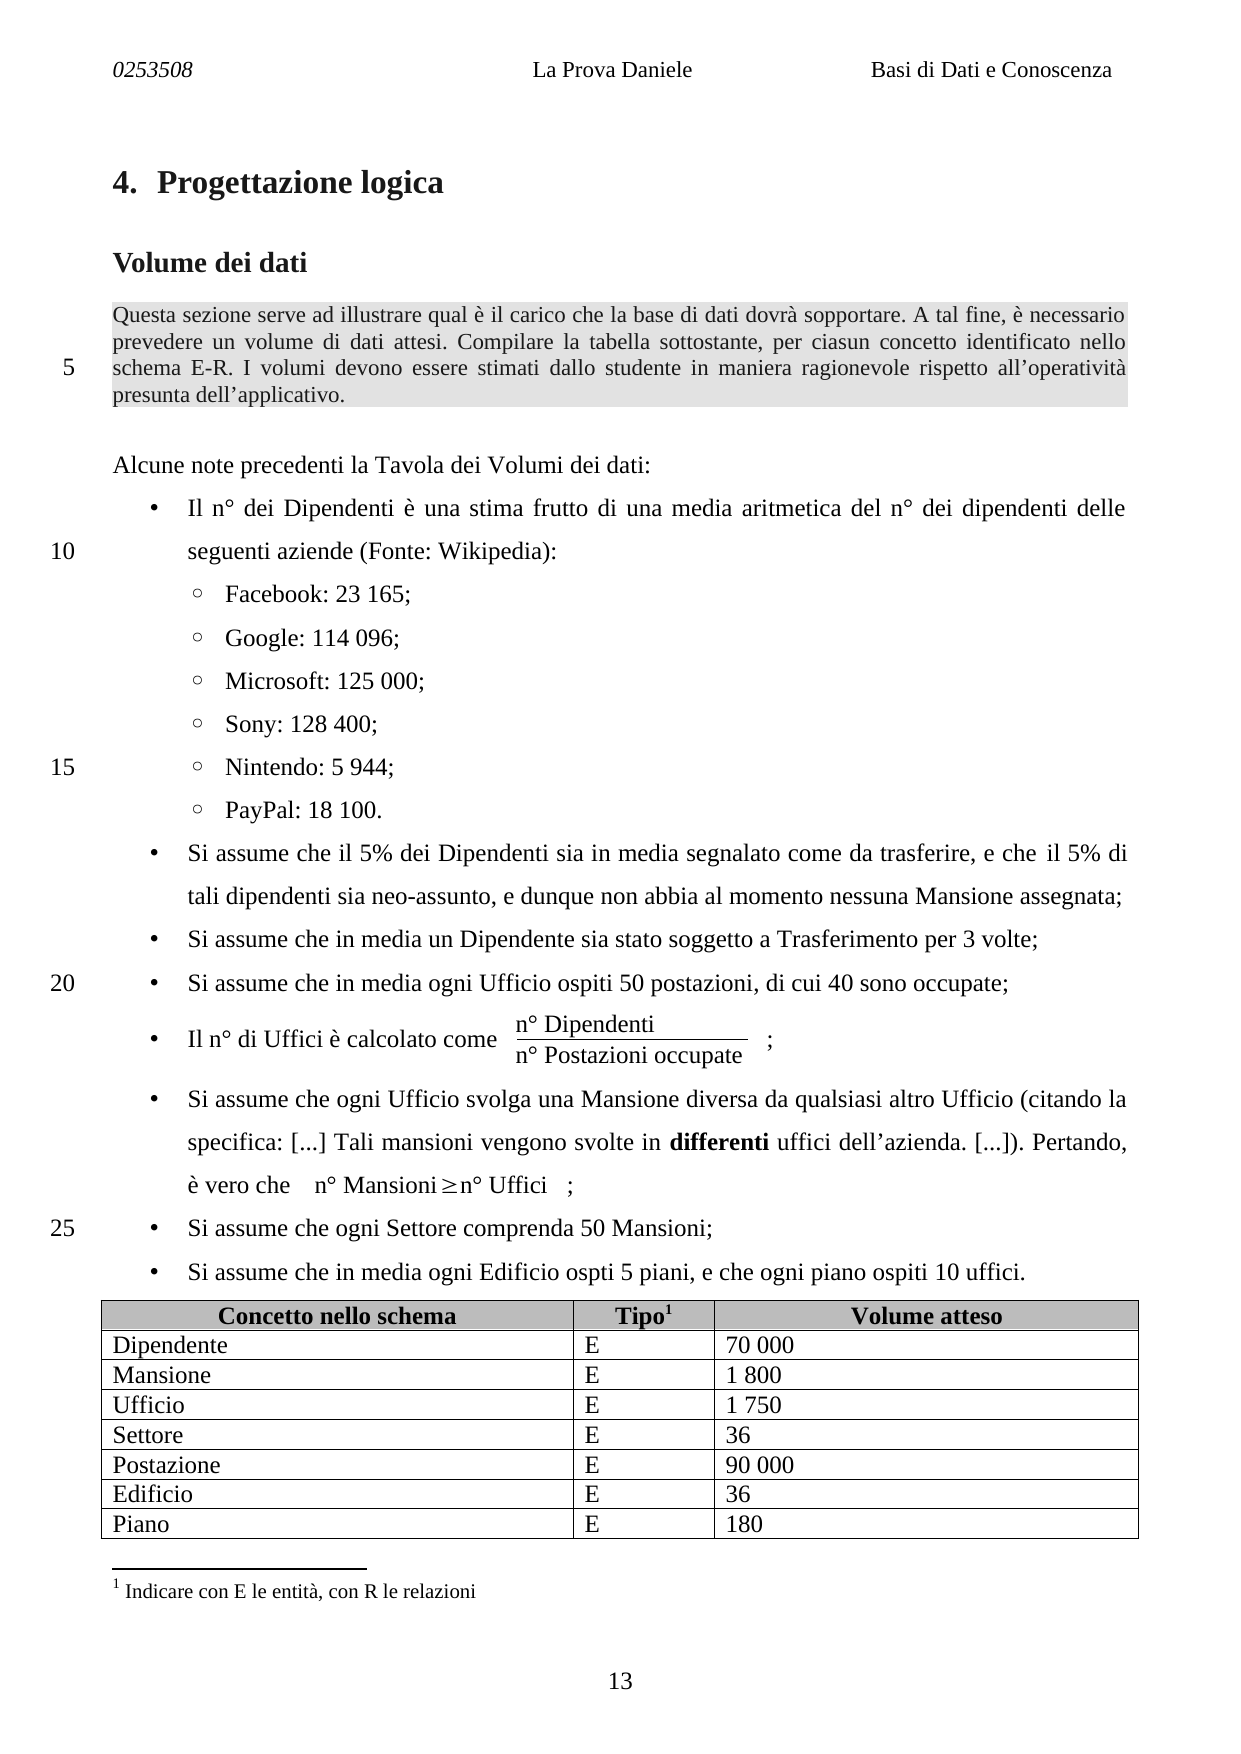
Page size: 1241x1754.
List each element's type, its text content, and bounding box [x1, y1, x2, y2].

table_cell 36 [715, 1420, 1138, 1449]
table_cell Edificio [102, 1480, 573, 1508]
list Nintendo: 5 944; [187, 752, 1128, 781]
text Alcune note precedenti la Tavola dei Volumi dei dati: [112, 450, 1128, 479]
list Microsoft: 125 000; [187, 666, 1128, 694]
list Facebook: 23 165; [187, 579, 1128, 608]
table_cell E [574, 1480, 714, 1508]
list Si assume che in media ogni Ufficio ospiti 50 postazioni, di cui 40 sono occupate; [150, 968, 1128, 996]
table_cell 180 [715, 1509, 1138, 1538]
table_cell Piano [102, 1509, 573, 1538]
table_cell Settore [102, 1420, 573, 1449]
table_cell Mansione [102, 1360, 573, 1389]
table_cell E [574, 1360, 714, 1389]
table_header Volume atteso [715, 1301, 1138, 1329]
list Sony: 128 400; [187, 709, 1128, 738]
table_cell Postazione [102, 1450, 573, 1478]
table_header Concetto nello schema [102, 1301, 573, 1329]
table_cell E [574, 1450, 714, 1478]
list Si assume che il 5% dei Dipendenti sia in media segnalato come da trasferire, e che il 5% di tali dipendenti sia neo-assunto, e dunque non abbia al momento nessuna Mansione assegnata; [150, 838, 1128, 910]
list Si assume che ogni Settore comprenda 50 Mansioni; [150, 1213, 1128, 1242]
table_cell E [574, 1331, 714, 1359]
list Il n° di Uffici è calcolato come; [150, 1011, 1128, 1070]
table_cell 1 750 [715, 1390, 1138, 1419]
list Si assume che in media ogni Edificio ospti 5 piani, e che ogni piano ospiti 10 uffici. [150, 1257, 1128, 1285]
table_cell 1 800 [715, 1360, 1138, 1389]
list Google: 114 096; [187, 623, 1128, 651]
table_cell 70 000 [715, 1331, 1138, 1359]
table_cell 36 [715, 1480, 1138, 1508]
subtitle Progettazione logica [112, 162, 1128, 201]
text Questa sezione serve ad illustrare qual è il carico che la base di dati dovrà sopportare. A tal fine, è necessario prevedere un volume di dati attesi. Compilare la tabella sottostante, per ciasun concetto identificato nello schema E-R. I volumi devono essere stimati dallo studente in maniera ragionevole rispetto all’operatività presunta dell’applicativo. [112, 302, 1128, 407]
list Si assume che in media un Dipendente sia stato soggetto a Trasferimento per 3 volte; [150, 924, 1128, 953]
table_cell Dipendente [102, 1331, 573, 1359]
table_cell E [574, 1509, 714, 1538]
subtitle Volume dei dati [112, 245, 1128, 278]
list Il n° dei Dipendenti è una stima frutto di una media aritmetica del n° dei dipendenti delle seguenti aziende (Fonte: Wikipedia): [150, 493, 1128, 565]
list Si assume che ogni Ufficio svolga una Mansione diversa da qualsiasi altro Ufficio (citando la specifica: [...] Tali mansioni vengono svolte in differenti uffici dell’azienda. [...]). Pertando, è vero che ; [150, 1084, 1128, 1199]
table_cell Ufficio [102, 1390, 573, 1419]
table_cell E [574, 1420, 714, 1449]
table_header Tipo [574, 1301, 714, 1329]
table_cell 90 000 [715, 1450, 1138, 1478]
list PayPal: 18 100. [187, 795, 1128, 824]
table_cell E [574, 1390, 714, 1419]
